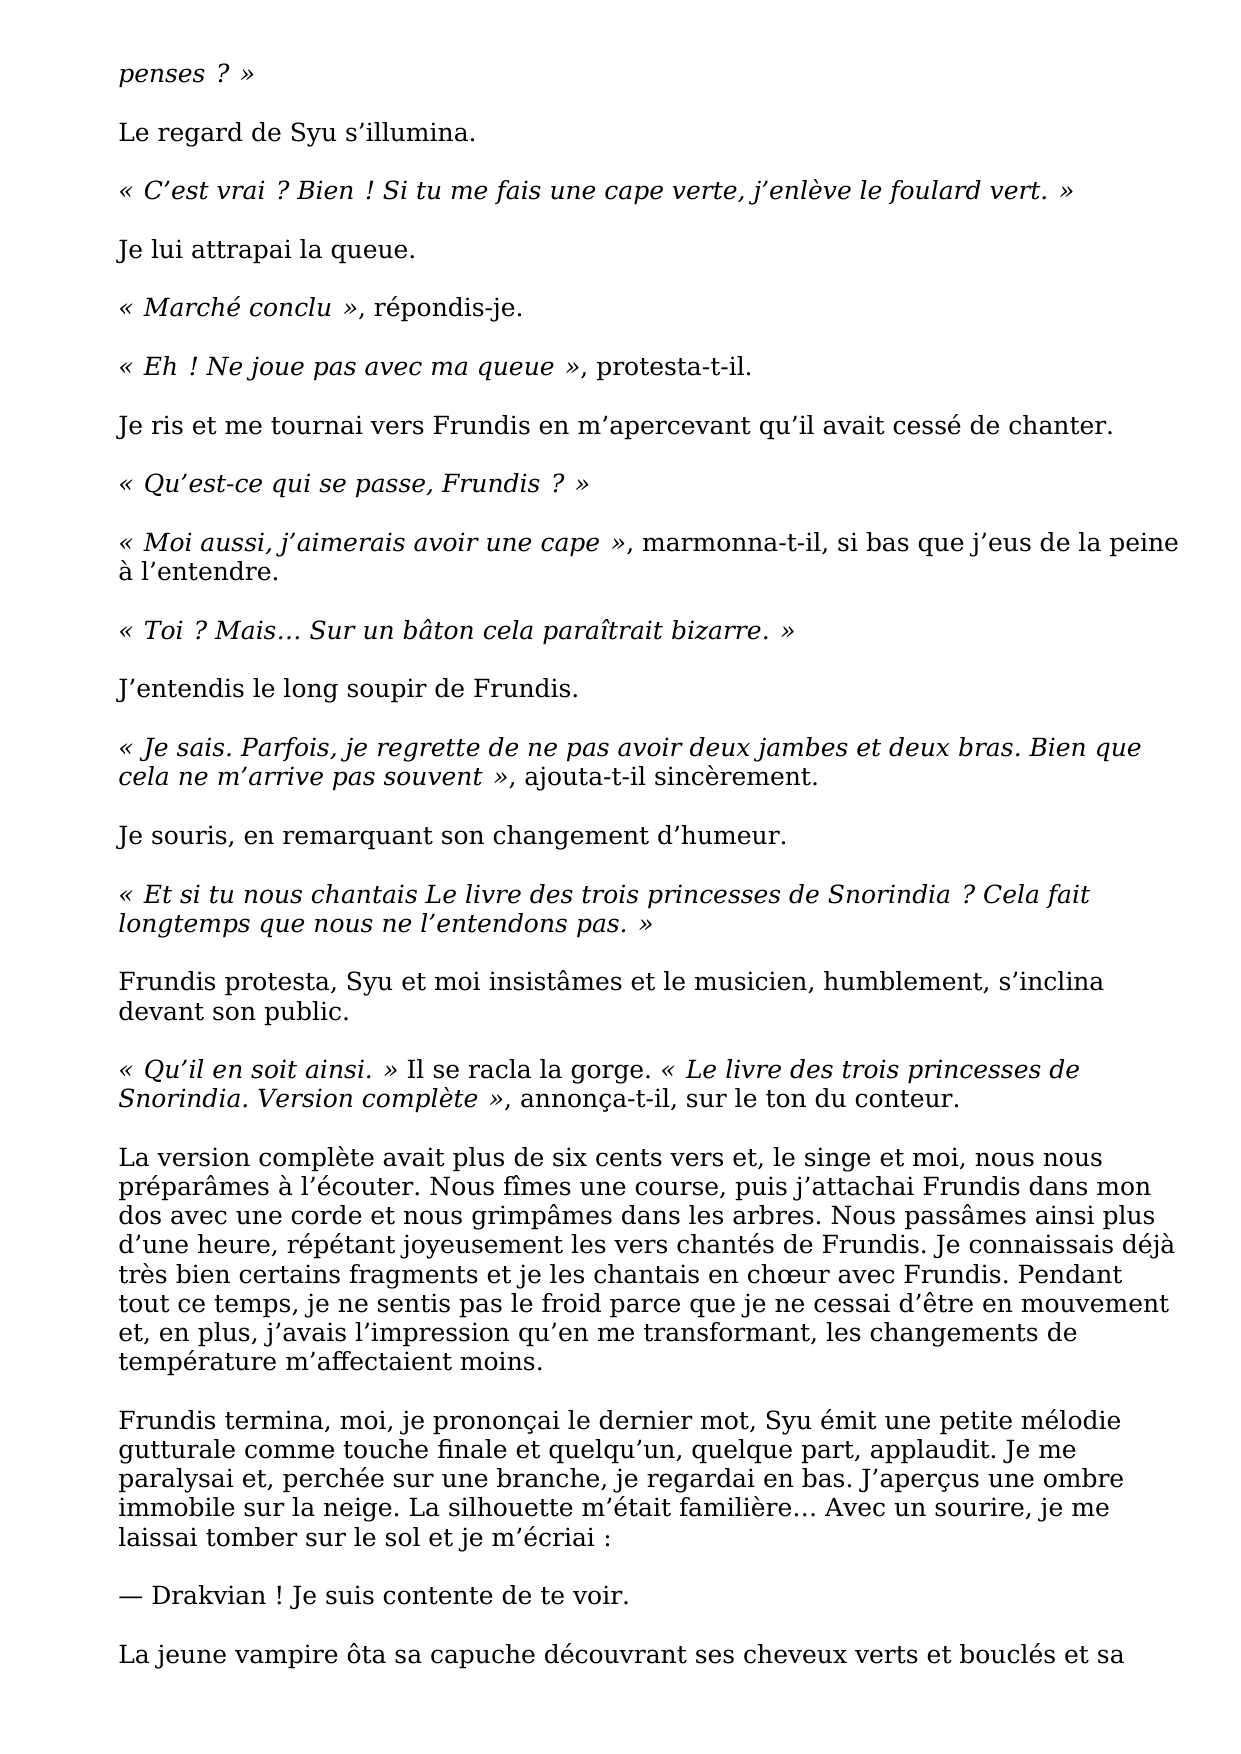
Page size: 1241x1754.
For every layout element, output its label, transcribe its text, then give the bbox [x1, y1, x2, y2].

text Frundis termina, moi, je prononçai le dernier mot, Syu émit une petite mélodie gutturale comme touche finale et quelqu’un, quelque part, applaudit. Je me paralysai et, perchée sur une branche, je regardai en bas. J’aperçus une ombre immobile sur la neige. La silhouette m’était familière… Avec un sourire, je me laissai tomber sur le sol et je m’écriai : [118, 1406, 1181, 1552]
text Le regard de Syu s’illumina. [118, 118, 1181, 147]
text Je lui attrapai la queue. [118, 235, 1181, 264]
text — Drakvian ! Je suis contente de te voir. [118, 1581, 1181, 1611]
text La jeune vampire ôta sa capuche découvrant ses cheveux verts et bouclés et sa [118, 1640, 1181, 1669]
text « Je sais. Parfois, je regrette de ne pas avoir deux jambes et deux bras. Bien que cela ne m’arrive pas souvent », ajouta-t-il sincèrement. [118, 733, 1181, 792]
text « Et si tu nous chantais Le livre des trois princesses de Snorindia ? Cela fait longtemps que nous ne l’entendons pas. » [118, 880, 1181, 938]
text La version complète avait plus de six cents vers et, le singe et moi, nous nous préparâmes à l’écouter. Nous fîmes une course, puis j’attachai Frundis dans mon dos avec une corde et nous grimpâmes dans les arbres. Nous passâmes ainsi plus d’une heure, répétant joyeusement les vers chantés de Frundis. Je connaissais déjà très bien certains fragments et je les chantais en chœur avec Frundis. Pendant tout ce temps, je ne sentis pas le froid parce que je ne cessai d’être en mouvement et, en plus, j’avais l’impression qu’en me transformant, les changements de température m’affectaient moins. [118, 1143, 1181, 1377]
text « C’est vrai ? Bien ! Si tu me fais une cape verte, j’enlève le foulard vert. » [118, 176, 1181, 206]
text « Moi aussi, j’aimerais avoir une cape », marmonna-t-il, si bas que j’eus de la peine à l’entendre. [118, 528, 1181, 587]
text Je souris, en remarquant son changement d’humeur. [118, 821, 1181, 850]
text J’entendis le long soupir de Frundis. [118, 675, 1181, 704]
text « Qu’il en soit ainsi. » Il se racla la gorge. « Le livre des trois princesses de Snorindia. Version complète », annonça-t-il, sur le ton du conteur. [118, 1055, 1181, 1114]
text Je ris et me tournai vers Frundis en m’apercevant qu’il avait cessé de chanter. [118, 411, 1181, 440]
text « Marché conclu », répondis-je. [118, 294, 1181, 323]
text « Qu’est-ce qui se passe, Frundis ? » [118, 469, 1181, 499]
text Frundis protesta, Syu et moi insistâmes et le musicien, humblement, s’inclina devant son public. [118, 968, 1181, 1026]
text « Toi ? Mais… Sur un bâton cela paraîtrait bizarre. » [118, 616, 1181, 645]
text « Eh ! Ne joue pas avec ma queue », protesta-t-il. [118, 352, 1181, 381]
text penses ? » [118, 59, 1181, 88]
